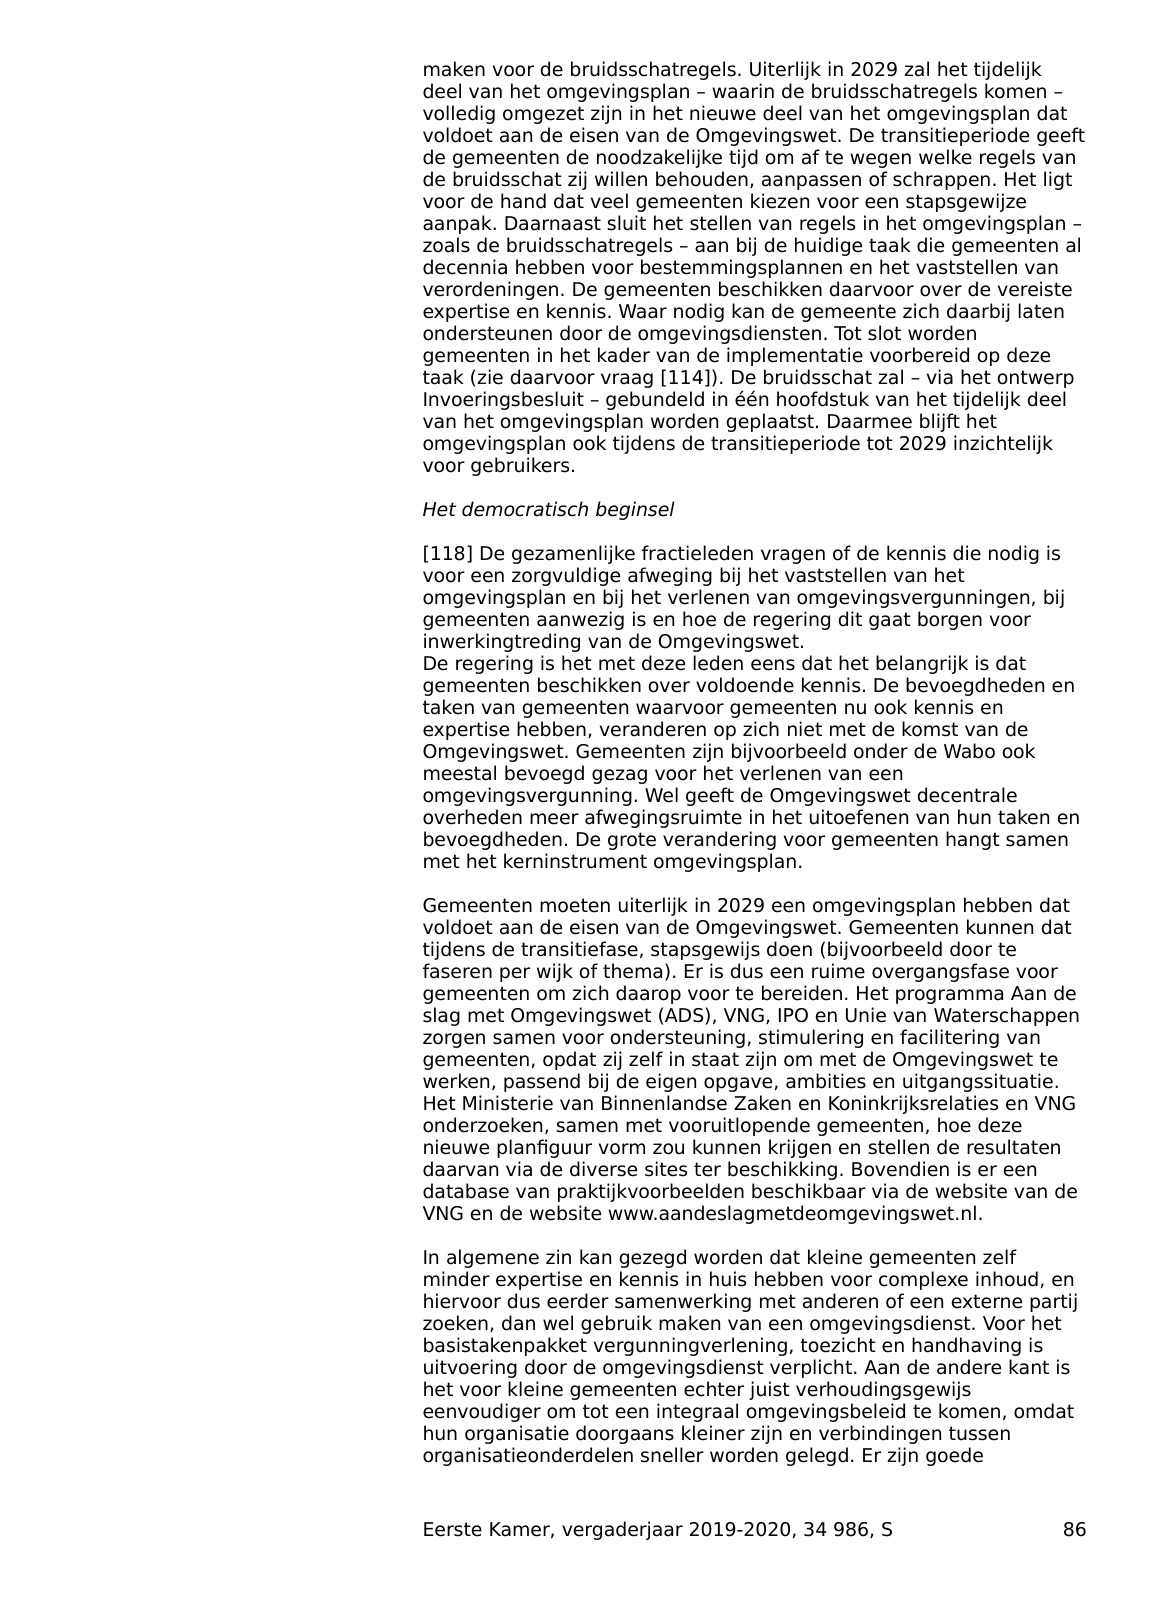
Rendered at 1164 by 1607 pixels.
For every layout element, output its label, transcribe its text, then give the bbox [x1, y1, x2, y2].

text maken voor de bruidsschatregels. Uiterlijk in 2029 zal het tijdelijk deel van het omgevingsplan – waarin de bruidsschatregels komen – volledig omgezet zijn in het nieuwe deel van het omgevingsplan dat voldoet aan de eisen van de Omgevingswet. De transitieperiode geeft de gemeenten de noodzakelijke tijd om af te wegen welke regels van de bruidsschat zij willen behouden, aanpassen of schrappen. Het ligt voor de hand dat veel gemeenten kiezen voor een stapsgewijze aanpak. Daarnaast sluit het stellen van regels in het omgevingsplan – zoals de bruidsschatregels – aan bij de huidige taak die gemeenten al decennia hebben voor bestemmingsplannen en het vaststellen van verordeningen. De gemeenten beschikken daarvoor over de vereiste expertise en kennis. Waar nodig kan de gemeente zich daarbij laten ondersteunen door de omgevingsdiensten. Tot slot worden gemeenten in het kader van de implementatie voorbereid op deze taak (zie daarvoor vraag [114]). De bruidsschat zal – via het ontwerp Invoeringsbesluit – gebundeld in één hoofdstuk van het tijdelijk deel van het omgevingsplan worden geplaatst. Daarmee blijft het omgevingsplan ook tijdens de transitieperiode tot 2029 inzichtelijk voor gebruikers. [422, 59, 1087, 477]
subtitle Het democratisch beginsel [422, 499, 1087, 521]
text De regering is het met deze leden eens dat het belangrijk is dat gemeenten beschikken over voldoende kennis. De bevoegdheden en taken van gemeenten waarvoor gemeenten nu ook kennis en expertise hebben, veranderen op zich niet met de komst van de Omgevingswet. Gemeenten zijn bijvoorbeeld onder de Wabo ook meestal bevoegd gezag voor het verlenen van een omgevingsvergunning. Wel geeft de Omgevingswet decentrale overheden meer afwegingsruimte in het uitoefenen van hun taken en bevoegdheden. De grote verandering voor gemeenten hangt samen met het kerninstrument omgevingsplan. [422, 653, 1087, 873]
text In algemene zin kan gezegd worden dat kleine gemeenten zelf minder expertise en kennis in huis hebben voor complexe inhoud, en hiervoor dus eerder samenwerking met anderen of een externe partij zoeken, dan wel gebruik maken van een omgevingsdienst. Voor het basistakenpakket vergunningverlening, toezicht en handhaving is uitvoering door de omgevingsdienst verplicht. Aan de andere kant is het voor kleine gemeenten echter juist verhoudingsgewijs eenvoudiger om tot een integraal omgevingsbeleid te komen, omdat hun organisatie doorgaans kleiner zijn en verbindingen tussen organisatieonderdelen sneller worden gelegd. Er zijn goede [422, 1247, 1087, 1467]
text Gemeenten moeten uiterlijk in 2029 een omgevingsplan hebben dat voldoet aan de eisen van de Omgevingswet. Gemeenten kunnen dat tijdens de transitiefase, stapsgewijs doen (bijvoorbeeld door te faseren per wijk of thema). Er is dus een ruime overgangsfase voor gemeenten om zich daarop voor te bereiden. Het programma Aan de slag met Omgevingswet (ADS), VNG, IPO en Unie van Waterschappen zorgen samen voor ondersteuning, stimulering en facilitering van gemeenten, opdat zij zelf in staat zijn om met de Omgevingswet te werken, passend bij de eigen opgave, ambities en uitgangssituatie. Het Ministerie van Binnenlandse Zaken en Koninkrijksrelaties en VNG onderzoeken, samen met vooruitlopende gemeenten, hoe deze nieuwe planfiguur vorm zou kunnen krijgen en stellen de resultaten daarvan via de diverse sites ter beschikking. Bovendien is er een database van praktijkvoorbeelden beschikbaar via de website van de VNG en de website www.aandeslagmetdeomgevingswet.nl. [422, 895, 1087, 1224]
text [118] De gezamenlijke fractieleden vragen of de kennis die nodig is voor een zorgvuldige afweging bij het vaststellen van het omgevingsplan en bij het verlenen van omgevingsvergunningen, bij gemeenten aanwezig is en hoe de regering dit gaat borgen voor inwerkingtreding van de Omgevingswet. [422, 543, 1087, 653]
